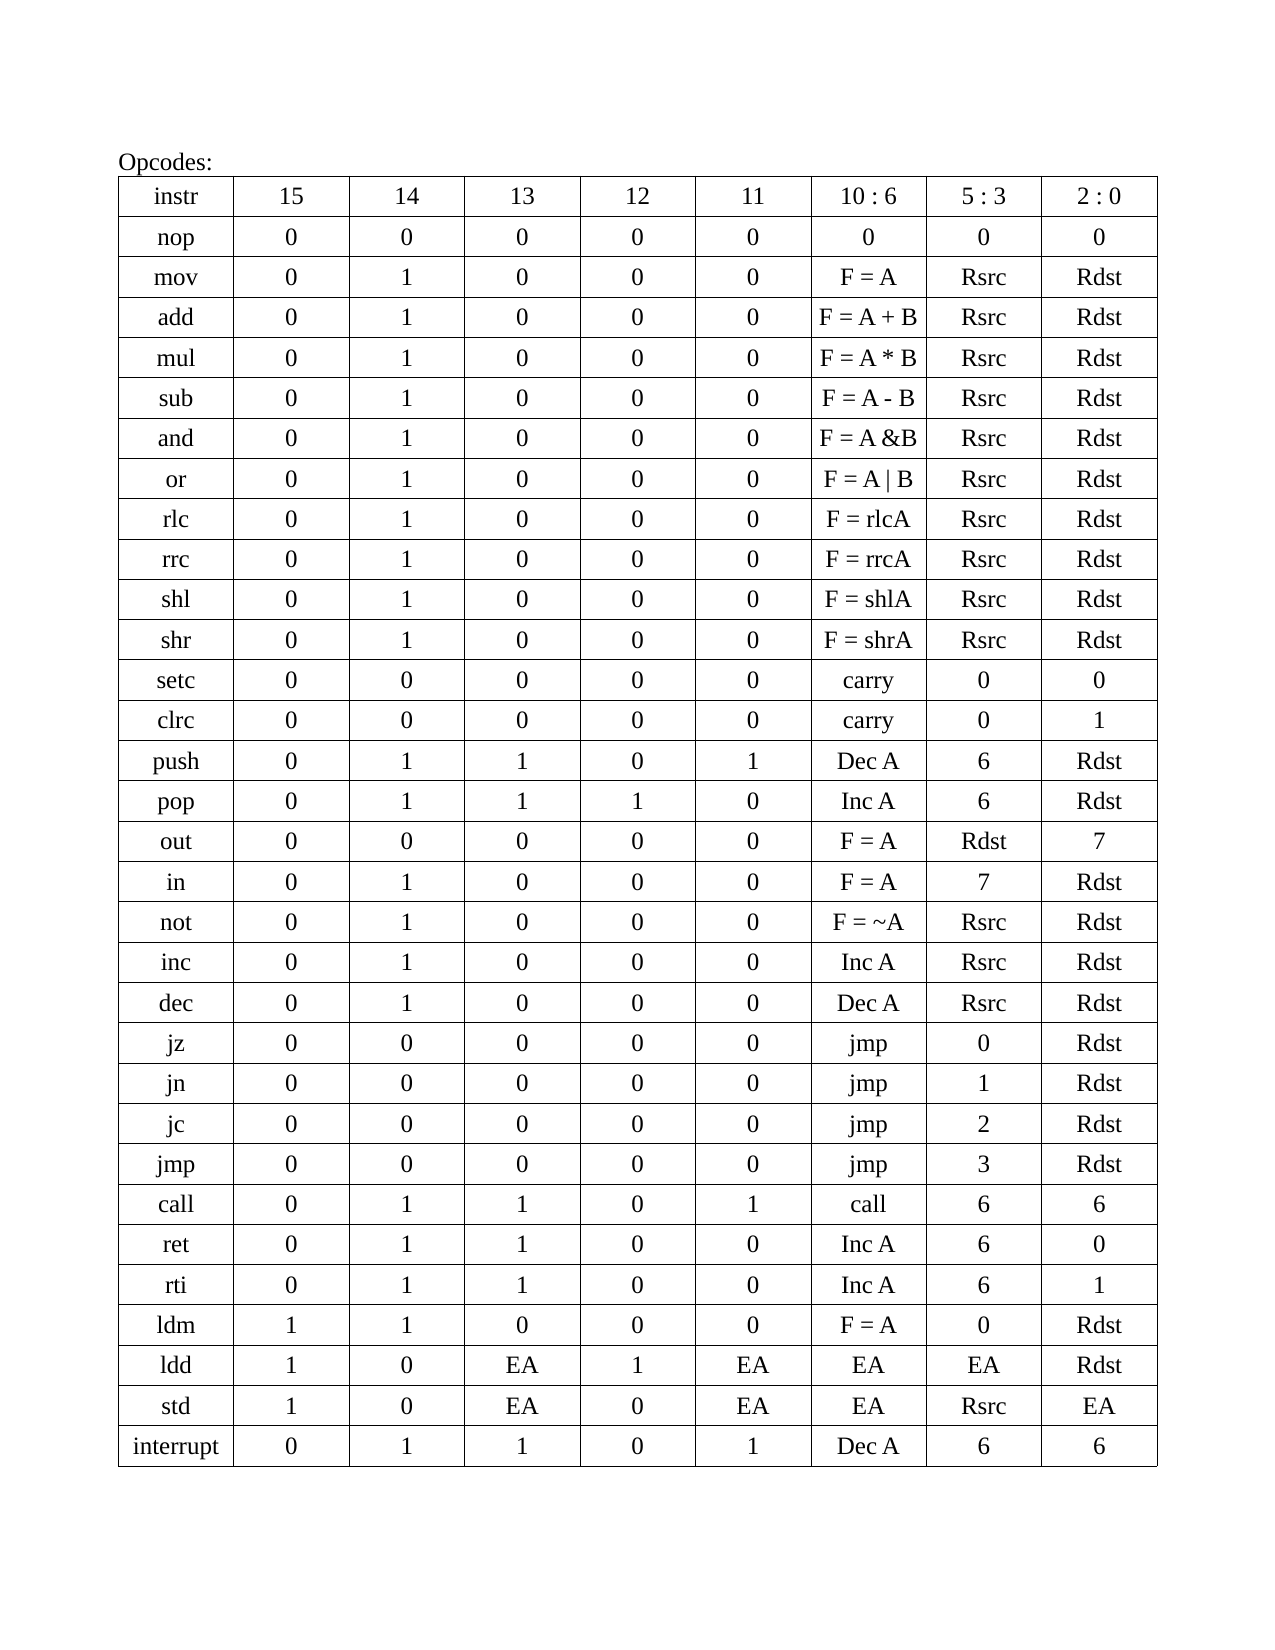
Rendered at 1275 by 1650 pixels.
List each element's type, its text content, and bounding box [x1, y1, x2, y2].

table_cell 0 [581, 943, 695, 982]
table_cell Rdst [1042, 943, 1157, 982]
table_cell F = A [812, 1305, 926, 1345]
table_cell 0 [696, 217, 811, 256]
table_cell F = A [812, 257, 926, 297]
table_cell 0 [927, 217, 1041, 256]
table_cell 0 [465, 862, 580, 901]
table_cell 0 [581, 1225, 695, 1264]
table_cell Rdst [1042, 1023, 1157, 1062]
table_cell 0 [927, 660, 1041, 700]
table_cell 0 [234, 257, 349, 297]
table_cell and [119, 419, 233, 458]
table_cell EA [812, 1386, 926, 1425]
table_cell EA [465, 1386, 580, 1425]
table_cell F = A * B [812, 338, 926, 377]
table_cell jn [119, 1064, 233, 1103]
table_cell 0 [581, 419, 695, 458]
table_cell jmp [119, 1144, 233, 1183]
table_cell 1 [350, 862, 464, 901]
table_cell 1 [696, 741, 811, 780]
table_cell 6 [1042, 1185, 1157, 1224]
text Opcodes: [118, 147, 1157, 176]
table_cell 1 [350, 499, 464, 538]
table_header 11 [696, 177, 811, 216]
table_cell 0 [465, 459, 580, 498]
table_cell 0 [234, 338, 349, 377]
table_cell 0 [234, 1225, 349, 1264]
table_cell Inc A [812, 1265, 926, 1304]
table_cell 0 [696, 459, 811, 498]
table_cell EA [812, 1346, 926, 1385]
table_cell 0 [581, 701, 695, 740]
table_cell 0 [696, 781, 811, 821]
table_cell 0 [350, 1104, 464, 1143]
table_cell F = rrcA [812, 540, 926, 579]
table_cell Dec A [812, 1426, 926, 1466]
table_cell Rdst [1042, 1104, 1157, 1143]
table_cell 1 [350, 1265, 464, 1304]
table_cell 0 [465, 419, 580, 458]
table_header 13 [465, 177, 580, 216]
table_cell 3 [927, 1144, 1041, 1183]
table_cell Rdst [927, 822, 1041, 861]
table_cell EA [927, 1346, 1041, 1385]
table_cell out [119, 822, 233, 861]
table_cell 1 [350, 983, 464, 1022]
table_cell Rdst [1042, 580, 1157, 619]
table_cell jmp [812, 1064, 926, 1103]
table_cell std [119, 1386, 233, 1425]
table_cell 1 [465, 1426, 580, 1466]
table_cell 0 [696, 862, 811, 901]
table_cell ldm [119, 1305, 233, 1345]
table_cell 0 [581, 620, 695, 659]
table_cell not [119, 902, 233, 942]
table_cell Rdst [1042, 862, 1157, 901]
table_cell rlc [119, 499, 233, 538]
table_cell 1 [350, 741, 464, 780]
table_cell 0 [465, 580, 580, 619]
table_cell setc [119, 660, 233, 700]
table_cell 6 [927, 1185, 1041, 1224]
table_cell Inc A [812, 781, 926, 821]
table_cell 0 [465, 1144, 580, 1183]
table_cell 0 [927, 1023, 1041, 1062]
table_cell 0 [581, 540, 695, 579]
table_cell 0 [581, 459, 695, 498]
table_cell 0 [696, 701, 811, 740]
table_cell 1 [234, 1305, 349, 1345]
table_cell 0 [581, 822, 695, 861]
table_cell 0 [465, 1064, 580, 1103]
table_cell 0 [927, 1305, 1041, 1345]
table_cell 0 [234, 378, 349, 417]
table_cell 0 [696, 1265, 811, 1304]
table_cell 0 [234, 298, 349, 337]
table_header 15 [234, 177, 349, 216]
table_cell 0 [234, 1023, 349, 1062]
table_cell 1 [581, 1346, 695, 1385]
table_cell Rdst [1042, 459, 1157, 498]
table_cell 0 [465, 943, 580, 982]
table_cell 0 [581, 862, 695, 901]
table_cell 6 [927, 781, 1041, 821]
table_cell Rdst [1042, 499, 1157, 538]
table_cell 0 [234, 217, 349, 256]
table_cell 0 [465, 1023, 580, 1062]
table_cell jz [119, 1023, 233, 1062]
table_cell carry [812, 701, 926, 740]
table_cell F = rlcA [812, 499, 926, 538]
table_cell EA [1042, 1386, 1157, 1425]
table_cell interrupt [119, 1426, 233, 1466]
table_cell 0 [927, 701, 1041, 740]
table_cell 0 [465, 540, 580, 579]
table_cell 0 [234, 1426, 349, 1466]
table_cell Rsrc [927, 943, 1041, 982]
table_cell jmp [812, 1104, 926, 1143]
table_cell 0 [234, 983, 349, 1022]
table_cell 2 [927, 1104, 1041, 1143]
table_cell 6 [1042, 1426, 1157, 1466]
table_cell 1 [350, 378, 464, 417]
table_cell 0 [465, 902, 580, 942]
table_cell F = A [812, 862, 926, 901]
table_cell 0 [465, 378, 580, 417]
table_cell 0 [581, 1426, 695, 1466]
table_cell 1 [350, 781, 464, 821]
table_cell 0 [581, 338, 695, 377]
table_cell 0 [581, 902, 695, 942]
table_cell 0 [234, 580, 349, 619]
table_cell 0 [581, 1386, 695, 1425]
table_cell 0 [581, 1023, 695, 1062]
table_cell 0 [696, 1104, 811, 1143]
table_cell 0 [350, 822, 464, 861]
table_header 5 : 3 [927, 177, 1041, 216]
table_cell 0 [581, 1144, 695, 1183]
table_cell 1 [350, 540, 464, 579]
table_cell Rdst [1042, 378, 1157, 417]
table_cell 1 [350, 620, 464, 659]
table_cell 0 [350, 660, 464, 700]
table_cell F = A + B [812, 298, 926, 337]
table_header 10 : 6 [812, 177, 926, 216]
table_cell 0 [696, 298, 811, 337]
table_cell 0 [696, 620, 811, 659]
table_cell jmp [812, 1144, 926, 1183]
table_cell 0 [581, 580, 695, 619]
table_header 14 [350, 177, 464, 216]
table_cell EA [696, 1386, 811, 1425]
table_cell Rdst [1042, 298, 1157, 337]
table_cell 0 [696, 378, 811, 417]
table_cell 0 [234, 943, 349, 982]
table_cell 0 [465, 701, 580, 740]
table_cell 0 [696, 1225, 811, 1264]
table_cell 1 [465, 781, 580, 821]
table_cell Rdst [1042, 1144, 1157, 1183]
table_cell 0 [696, 257, 811, 297]
table_cell shr [119, 620, 233, 659]
table_cell 0 [234, 1104, 349, 1143]
table_cell Inc A [812, 943, 926, 982]
table_cell ret [119, 1225, 233, 1264]
table_cell F = shrA [812, 620, 926, 659]
table_cell Rdst [1042, 983, 1157, 1022]
table_cell 0 [696, 580, 811, 619]
table_cell 0 [812, 217, 926, 256]
table_cell 0 [696, 822, 811, 861]
table_cell Rsrc [927, 499, 1041, 538]
table_cell push [119, 741, 233, 780]
table_cell 6 [927, 1225, 1041, 1264]
table_cell 0 [465, 298, 580, 337]
table_cell 0 [234, 419, 349, 458]
table_cell F = A - B [812, 378, 926, 417]
table_cell rrc [119, 540, 233, 579]
table_cell 0 [234, 862, 349, 901]
table_cell Rsrc [927, 257, 1041, 297]
table_cell 0 [581, 257, 695, 297]
table_cell carry [812, 660, 926, 700]
table_cell Rsrc [927, 620, 1041, 659]
table_cell Inc A [812, 1225, 926, 1264]
table_cell 1 [1042, 701, 1157, 740]
table_cell Rsrc [927, 983, 1041, 1022]
table_cell 1 [465, 1185, 580, 1224]
table_cell Rsrc [927, 580, 1041, 619]
table_cell 0 [581, 660, 695, 700]
table_cell Rsrc [927, 378, 1041, 417]
table_cell F = ~A [812, 902, 926, 942]
table_cell F = A | B [812, 459, 926, 498]
table_cell 0 [465, 499, 580, 538]
table_cell 0 [581, 298, 695, 337]
table_cell 0 [581, 1265, 695, 1304]
table_cell 0 [581, 499, 695, 538]
table_cell 0 [350, 217, 464, 256]
table_cell 1 [696, 1426, 811, 1466]
table_cell Rdst [1042, 419, 1157, 458]
table_cell 0 [581, 1305, 695, 1345]
table_cell Rsrc [927, 298, 1041, 337]
table_cell ldd [119, 1346, 233, 1385]
table_cell Rsrc [927, 338, 1041, 377]
table_cell 1 [927, 1064, 1041, 1103]
table_cell 0 [696, 660, 811, 700]
table_cell 7 [927, 862, 1041, 901]
table_cell Rdst [1042, 1305, 1157, 1345]
table_cell 0 [350, 1023, 464, 1062]
table_cell Rdst [1042, 741, 1157, 780]
table_cell 6 [927, 1265, 1041, 1304]
table_cell Rsrc [927, 1386, 1041, 1425]
table_cell Rdst [1042, 540, 1157, 579]
table_cell 0 [350, 1064, 464, 1103]
table_cell Dec A [812, 741, 926, 780]
table_cell 0 [234, 741, 349, 780]
table_cell 0 [350, 1386, 464, 1425]
table_cell 1 [581, 781, 695, 821]
table_cell 0 [234, 1265, 349, 1304]
table_cell 0 [234, 822, 349, 861]
table_cell Rdst [1042, 1346, 1157, 1385]
table_cell shl [119, 580, 233, 619]
table_cell dec [119, 983, 233, 1022]
table_cell jc [119, 1104, 233, 1143]
table_cell 1 [350, 943, 464, 982]
table_cell 0 [696, 499, 811, 538]
table_cell 0 [581, 1104, 695, 1143]
table_cell 1 [350, 902, 464, 942]
table_cell sub [119, 378, 233, 417]
table_cell 0 [234, 781, 349, 821]
table_cell 0 [234, 660, 349, 700]
table_cell 0 [234, 701, 349, 740]
table_header 2 : 0 [1042, 177, 1157, 216]
table_cell 0 [234, 459, 349, 498]
table_cell 1 [350, 1305, 464, 1345]
table_cell 0 [465, 822, 580, 861]
table_cell 0 [234, 499, 349, 538]
table_cell 1 [234, 1346, 349, 1385]
table_cell 6 [927, 741, 1041, 780]
table_cell 0 [465, 1104, 580, 1143]
table_cell 1 [465, 1225, 580, 1264]
table_cell 0 [1042, 660, 1157, 700]
table_cell 0 [696, 1305, 811, 1345]
table_cell 0 [465, 217, 580, 256]
table_cell Rdst [1042, 902, 1157, 942]
table_cell inc [119, 943, 233, 982]
table_cell 1 [350, 257, 464, 297]
table_cell 1 [350, 338, 464, 377]
table_cell 0 [696, 540, 811, 579]
table_cell 1 [465, 1265, 580, 1304]
table_cell 0 [350, 701, 464, 740]
table_cell mul [119, 338, 233, 377]
table_cell 0 [465, 338, 580, 377]
table_cell clrc [119, 701, 233, 740]
table_cell 1 [1042, 1265, 1157, 1304]
table_cell 0 [1042, 1225, 1157, 1264]
table_cell 0 [465, 983, 580, 1022]
table_cell 0 [465, 660, 580, 700]
table_cell Rsrc [927, 459, 1041, 498]
table_cell 0 [234, 1144, 349, 1183]
table_cell 0 [465, 257, 580, 297]
table_cell 0 [234, 1185, 349, 1224]
table_cell 1 [350, 1225, 464, 1264]
table_cell or [119, 459, 233, 498]
table_cell 0 [581, 1185, 695, 1224]
table_cell EA [696, 1346, 811, 1385]
table_cell Rsrc [927, 902, 1041, 942]
table_cell 0 [696, 419, 811, 458]
table_cell F = shlA [812, 580, 926, 619]
table_cell 0 [234, 1064, 349, 1103]
table_cell pop [119, 781, 233, 821]
table_cell 0 [696, 1023, 811, 1062]
table_cell 0 [1042, 217, 1157, 256]
table_cell 0 [696, 902, 811, 942]
table_cell 1 [350, 419, 464, 458]
table_cell 0 [696, 983, 811, 1022]
table_cell 0 [350, 1346, 464, 1385]
table_cell 0 [581, 378, 695, 417]
table_cell Rdst [1042, 781, 1157, 821]
table_cell 1 [350, 1185, 464, 1224]
table_cell 0 [581, 217, 695, 256]
table_cell 0 [581, 983, 695, 1022]
table_header instr [119, 177, 233, 216]
table_cell 1 [465, 741, 580, 780]
table_cell add [119, 298, 233, 337]
table_cell 0 [234, 620, 349, 659]
table_cell Rdst [1042, 338, 1157, 377]
table_cell Rdst [1042, 1064, 1157, 1103]
table_cell Rsrc [927, 540, 1041, 579]
table_cell in [119, 862, 233, 901]
table_cell call [812, 1185, 926, 1224]
table_cell 0 [234, 540, 349, 579]
table_cell 1 [696, 1185, 811, 1224]
table_cell jmp [812, 1023, 926, 1062]
table_cell 0 [581, 741, 695, 780]
table_cell Rdst [1042, 257, 1157, 297]
table_cell F = A [812, 822, 926, 861]
table_cell 0 [696, 943, 811, 982]
table_cell 0 [696, 1064, 811, 1103]
table_cell 1 [350, 459, 464, 498]
table_cell 6 [927, 1426, 1041, 1466]
table_cell mov [119, 257, 233, 297]
table_cell Rsrc [927, 419, 1041, 458]
table_cell 1 [350, 298, 464, 337]
table_cell F = A &B [812, 419, 926, 458]
table_cell 7 [1042, 822, 1157, 861]
table_cell 0 [350, 1144, 464, 1183]
table_cell call [119, 1185, 233, 1224]
table_cell 0 [465, 1305, 580, 1345]
table_cell Rdst [1042, 620, 1157, 659]
table_cell EA [465, 1346, 580, 1385]
table_cell 1 [234, 1386, 349, 1425]
table_cell 0 [696, 1144, 811, 1183]
table_cell nop [119, 217, 233, 256]
table_cell Dec A [812, 983, 926, 1022]
table_cell 0 [234, 902, 349, 942]
table_cell 0 [581, 1064, 695, 1103]
table_cell 0 [696, 338, 811, 377]
table_cell 1 [350, 580, 464, 619]
table_header 12 [581, 177, 695, 216]
table_cell 0 [465, 620, 580, 659]
table_cell rti [119, 1265, 233, 1304]
table_cell 1 [350, 1426, 464, 1466]
